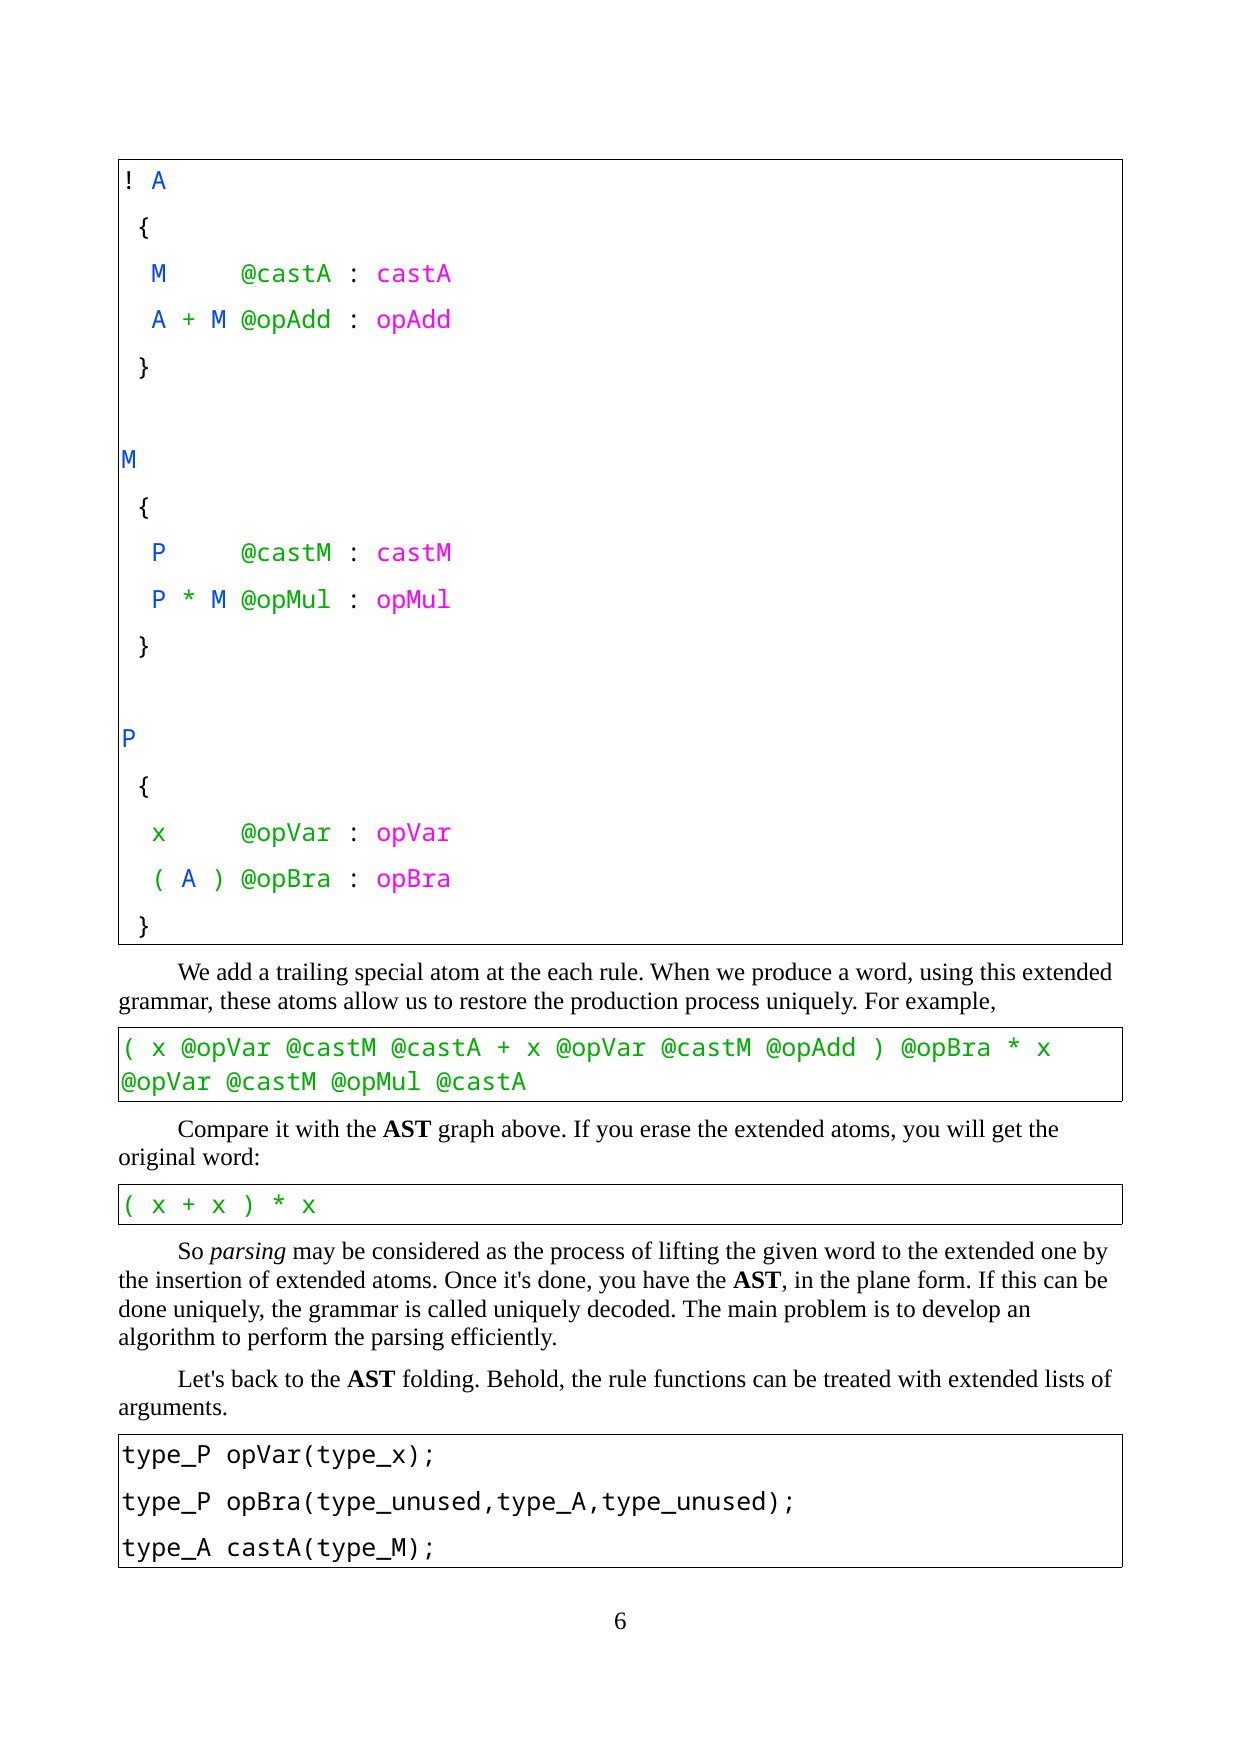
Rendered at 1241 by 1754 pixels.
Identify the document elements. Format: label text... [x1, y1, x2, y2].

text We add a trailing special atom at the each rule. When we produce a word, using this extended grammar, these atoms allow us to restore the production process uniquely. For example, [118, 957, 1122, 1014]
text ! A [119, 160, 1122, 196]
text P @castM : castM [119, 532, 1122, 569]
text M [119, 439, 1122, 476]
text P [119, 718, 1122, 755]
text type_P opBra(type_unused,type_A,type_unused); [119, 1480, 1122, 1517]
text M @castA : castA [119, 252, 1122, 289]
text ( x + x ) * x [119, 1185, 1122, 1224]
text So parsing may be considered as the process of lifting the given word to the extended one by the insertion of extended atoms. Once it's done, you have the AST, in the plane form. If this can be done uniquely, the grammar is called uniquely decoded. The main problem is to develop an algorithm to perform the parsing efficiently. [118, 1236, 1122, 1351]
text type_A castA(type_M); [119, 1527, 1122, 1567]
text Compare it with the AST graph above. If you erase the extended atoms, you will get the original word: [118, 1114, 1122, 1171]
text { [119, 765, 1122, 802]
text { [119, 206, 1122, 243]
text x @opVar : opVar [119, 811, 1122, 848]
text { [119, 485, 1122, 522]
text } [119, 346, 1122, 383]
text ( x @opVar @castM @castA + x @opVar @castM @opAdd ) @opBra * x @opVar @castM @opMul @castA [119, 1028, 1122, 1101]
text P * M @opMul : opMul [119, 578, 1122, 616]
text Let's back to the AST folding. Behold, the rule functions can be treated with extended lists of arguments. [118, 1364, 1122, 1421]
text type_P opVar(type_x); [119, 1435, 1122, 1471]
text ( A ) @opBra : opBra [119, 858, 1122, 895]
text } [119, 904, 1122, 944]
text A + M @opAdd : opAdd [119, 299, 1122, 336]
text } [119, 625, 1122, 662]
